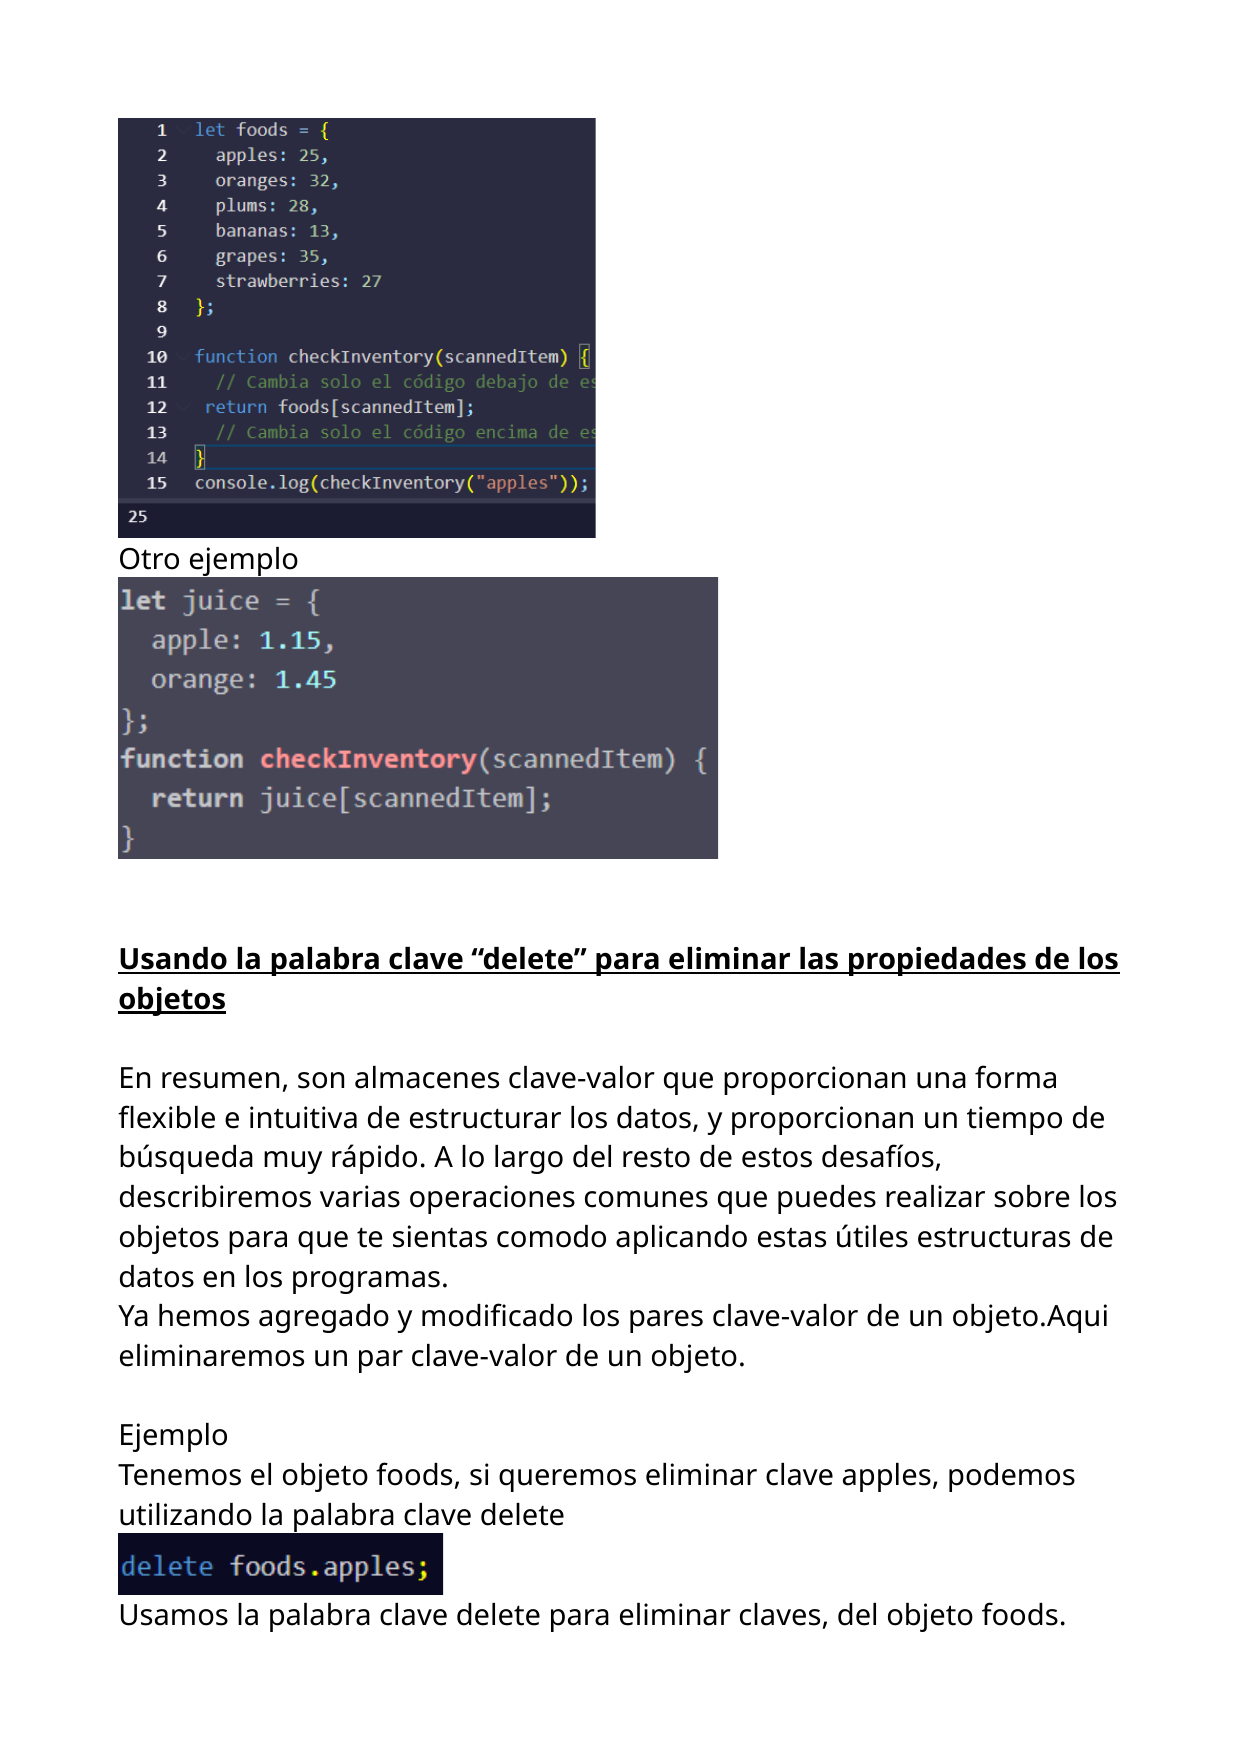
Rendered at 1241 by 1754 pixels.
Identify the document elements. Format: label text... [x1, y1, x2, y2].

text Usamos la palabra clave delete para eliminar claves, del objeto foods. [118, 1594, 1122, 1634]
text Ya hemos agregado y modificado los pares clave-valor de un objeto.Aqui eliminaremos un par clave-valor de un objeto. [118, 1296, 1122, 1375]
text Usando la palabra clave “delete” para eliminar las propiedades de los objetos [118, 938, 1122, 1018]
text Ejemplo [118, 1414, 1122, 1454]
text Tenemos el objeto foods, si queremos eliminar clave apples, podemos utilizando la palabra clave delete [118, 1454, 1122, 1534]
text Otro ejemplo [118, 538, 1122, 578]
text En resumen, son almacenes clave-valor que proporcionan una forma flexible e intuitiva de estructurar los datos, y proporcionan un tiempo de búsqueda muy rápido. A lo largo del resto de estos desafíos, describiremos varias operaciones comunes que puedes realizar sobre los objetos para que te sientas comodo aplicando estas útiles estructuras de datos en los programas. [118, 1057, 1122, 1296]
